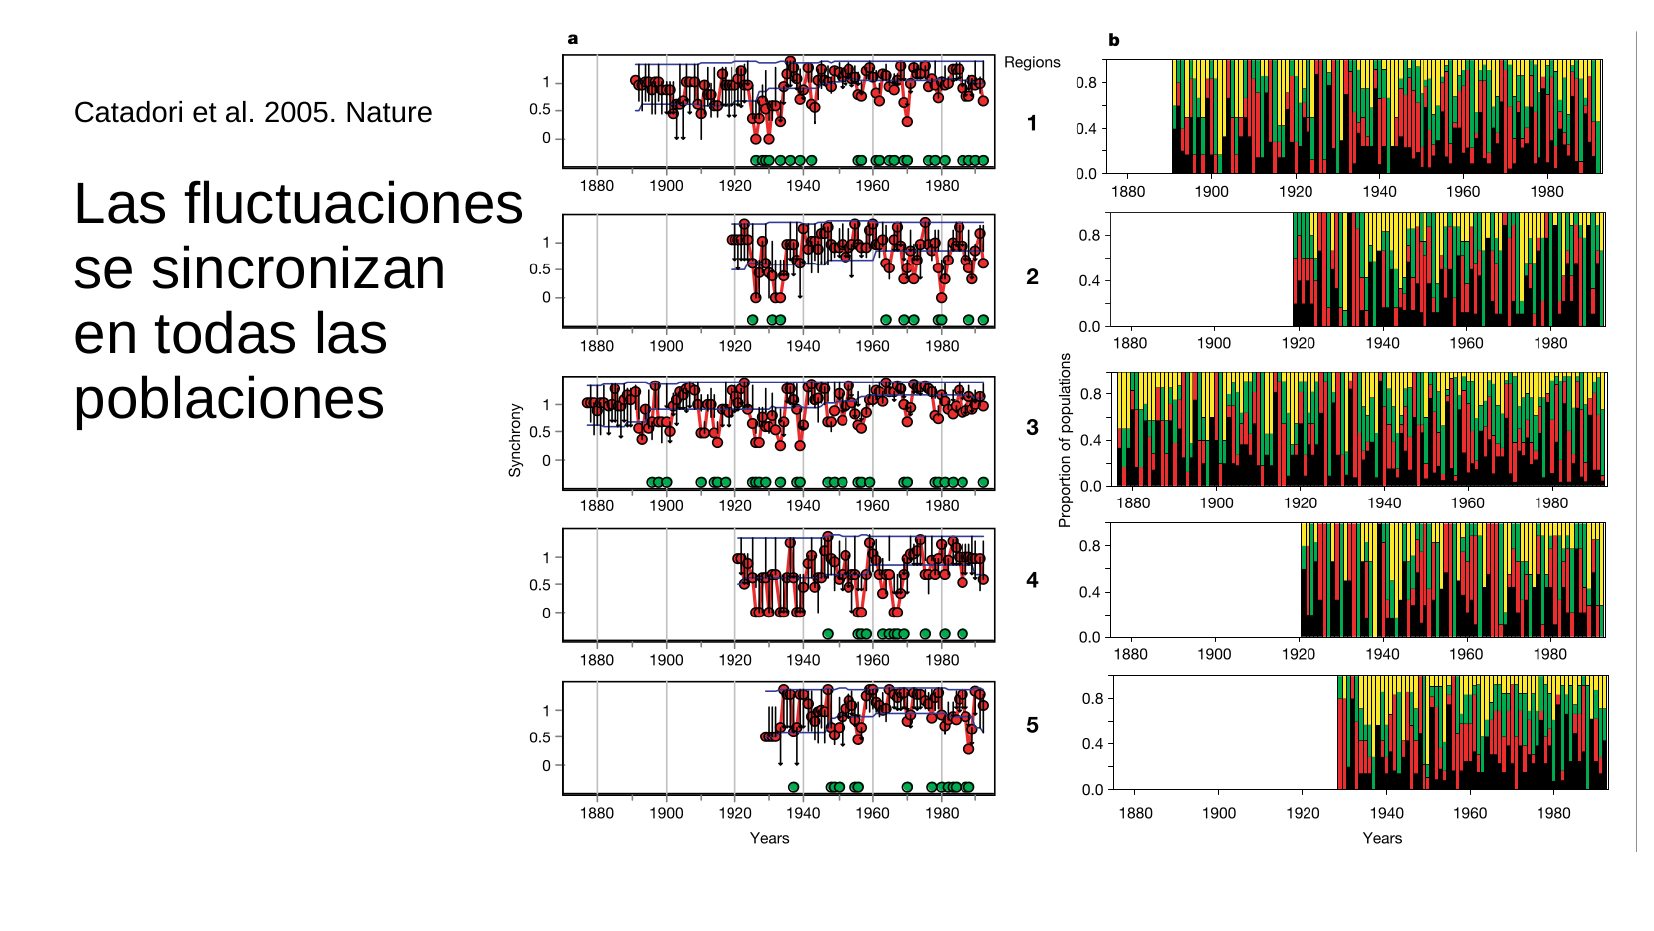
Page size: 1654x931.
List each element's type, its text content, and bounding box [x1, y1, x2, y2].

picture [501, 29, 1654, 852]
text_box Catadori et al. 2005. Nature Las fluctuaciones se sincronizan en todas las poblaciones [59, 88, 557, 439]
